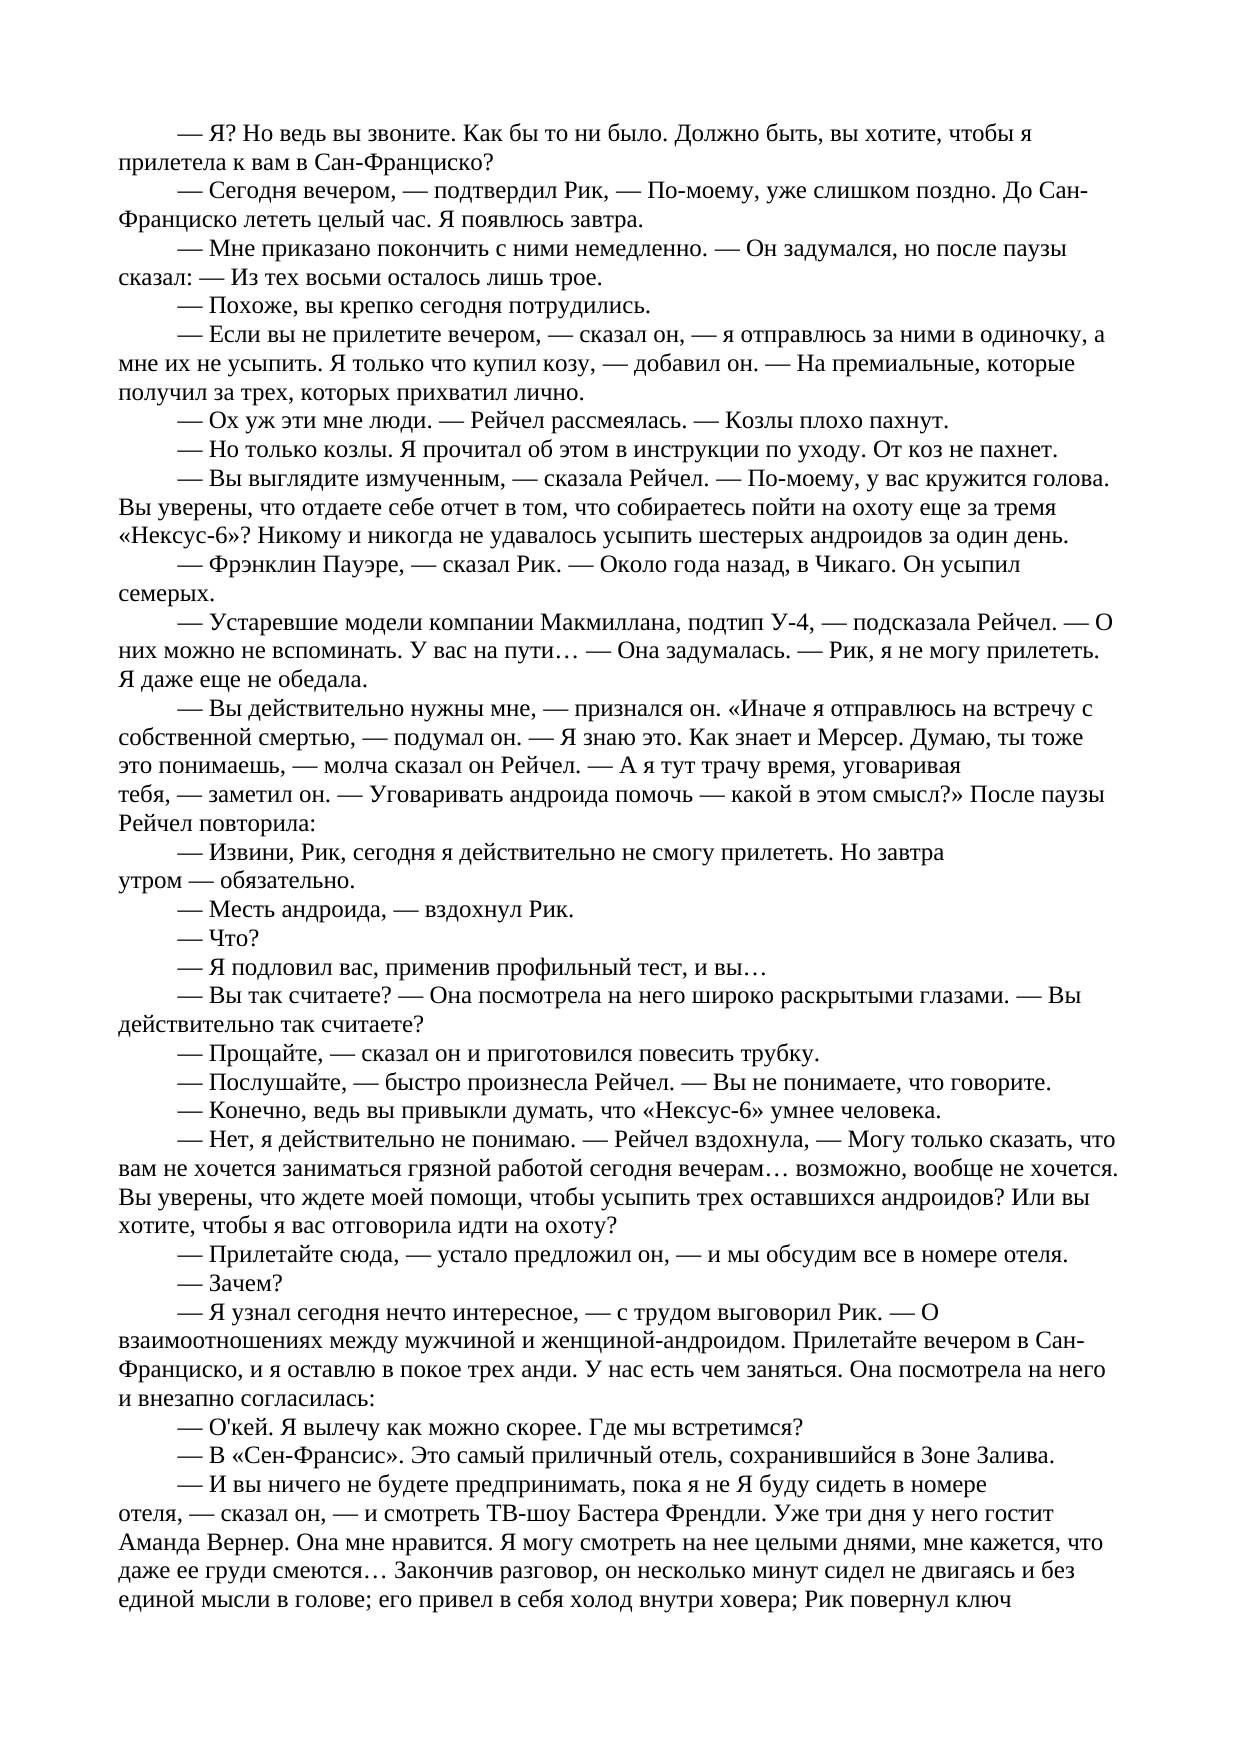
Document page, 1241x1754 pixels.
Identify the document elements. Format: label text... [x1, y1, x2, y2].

text — Вы так считаете? — Она посмотрела на него широко раскрытыми глазами. — Вы действительно так считаете? [118, 981, 1122, 1038]
text — Прощайте, — сказал он и приготовился повесить трубку. [118, 1038, 1122, 1067]
text — Фрэнклин Пауэре, — сказал Рик. — Около года назад, в Чикаго. Он усыпил семерых. [118, 549, 1122, 607]
text — Но только козлы. Я прочитал об этом в инструкции по уходу. От коз не пахнет. [118, 434, 1122, 463]
text — Зачем? [118, 1268, 1122, 1297]
text — Я узнал сегодня нечто интересное, — с трудом выговорил Рик. — О взаимоотношениях между мужчиной и женщиной-андроидом. Прилетайте вечером в Сан-Франциско, и я оставлю в покое трех анди. У нас есть чем заняться. Она посмотрела на него и внезапно согласилась: [118, 1297, 1122, 1412]
text — Ох уж эти мне люди. — Рейчел рассмеялась. — Козлы плохо пахнут. [118, 406, 1122, 434]
text — О'кей. Я вылечу как можно скорее. Где мы встретимся? [118, 1412, 1122, 1441]
text — Мне приказано покончить с ними немедленно. — Он задумался, но после паузы сказал: — Из тех восьми осталось лишь трое. [118, 233, 1122, 291]
text — Сегодня вечером, — подтвердил Рик, — По-моему, уже слишком поздно. До Сан-Франциско лететь целый час. Я появлюсь завтра. [118, 176, 1122, 233]
text — Похоже, вы крепко сегодня потрудились. [118, 291, 1122, 319]
text — Я подловил вас, применив профильный тест, и вы… [118, 952, 1122, 981]
text — Прилетайте сюда, — устало предложил он, — и мы обсудим все в номере отеля. [118, 1239, 1122, 1268]
text — Нет, я действительно не понимаю. — Рейчел вздохнула, — Могу только сказать, что вам не хочется заниматься грязной работой сегодня вечерам… возможно, вообще не хочется. Вы уверены, что ждете моей помощи, чтобы усыпить трех оставшихся андроидов? Или вы хотите, чтобы я вас отговорила идти на охоту? [118, 1124, 1122, 1239]
text — Конечно, ведь вы привыкли думать, что «Нексус-6» умнее человека. [118, 1096, 1122, 1124]
text — Я? Но ведь вы звоните. Как бы то ни было. Должно быть, вы хотите, чтобы я прилетела к вам в Сан-Франциско? [118, 118, 1122, 176]
text — Месть андроида, — вздохнул Рик. [118, 894, 1122, 923]
text — Послушайте, — быстро произнесла Рейчел. — Вы не понимаете, что говорите. [118, 1067, 1122, 1096]
text — Вы действительно нужны мне, — признался он. «Иначе я отправлюсь на встречу с собственной смертью, — подумал он. — Я знаю это. Как знает и Мерсер. Думаю, ты тоже это понимаешь, — молча сказал он Рейчел. — А я тут трачу время, уговаривая тебя, — заметил он. — Уговаривать андроида помочь — какой в этом смысл?» После паузы Рейчел повторила: [118, 693, 1122, 837]
text — Если вы не прилетите вечером, — сказал он, — я отправлюсь за ними в одиночку, а мне их не усыпить. Я только что купил козу, — добавил он. — На премиальные, которые получил за трех, которых прихватил лично. [118, 319, 1122, 406]
text — В «Сен-Франсис». Это самый приличный отель, сохранившийся в Зоне Залива. [118, 1441, 1122, 1469]
text — Устаревшие модели компании Макмиллана, подтип У-4, — подсказала Рейчел. — О них можно не вспоминать. У вас на пути… — Она задумалась. — Рик, я не могу прилететь. Я даже еще не обедала. [118, 607, 1122, 693]
text — Вы выглядите измученным, — сказала Рейчел. — По-моему, у вас кружится голова. Вы уверены, что отдаете себе отчет в том, что собираетесь пойти на охоту еще за тремя «Нексус-6»? Никому и никогда не удавалось усыпить шестерых андроидов за один день. [118, 463, 1122, 549]
text — Что? [118, 923, 1122, 952]
text — Извини, Рик, сегодня я действительно не смогу прилететь. Но завтра утром — обязательно. [118, 837, 1122, 894]
text — И вы ничего не будете предпринимать, пока я не Я буду сидеть в номере отеля, — сказал он, — и смотреть ТВ-шоу Бастера Френдли. Уже три дня у него гостит Аманда Вернер. Она мне нравится. Я могу смотреть на нее целыми днями, мне кажется, что даже ее груди смеются… Закончив разговор, он несколько минут сидел не двигаясь и без единой мысли в голове; его привел в себя холод внутри ховера; Рик повернул ключ [118, 1469, 1122, 1613]
